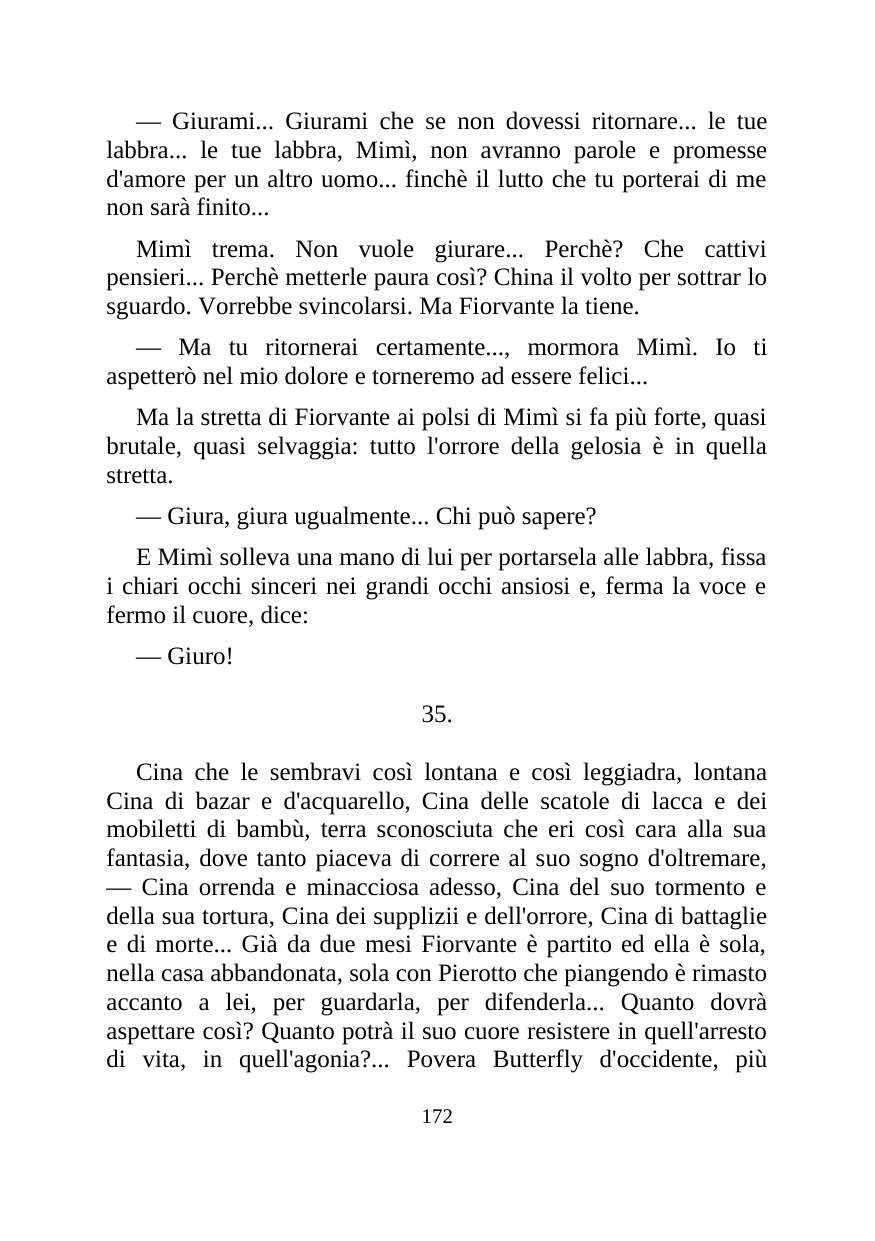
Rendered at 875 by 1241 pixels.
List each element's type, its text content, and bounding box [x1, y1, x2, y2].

text — Ma tu ritornerai certamente..., mormora Mimì. Io ti aspetterò nel mio dolore e torneremo ad essere felici... [106, 332, 768, 390]
text Cina che le sembravi così lontana e così leggiadra, lontana Cina di bazar e d'acquarello, Cina delle scatole di lacca e dei mobiletti di bambù, terra sconosciuta che eri così cara alla sua fantasia, dove tanto piaceva di correre al suo sogno d'oltremare, — Cina orrenda e minacciosa adesso, Cina del suo tormento e della sua tortura, Cina dei supplizii e dell'orrore, Cina di battaglie e di morte... Già da due mesi Fiorvante è partito ed ella è sola, nella casa abbandonata, sola con Pierotto che piangendo è rimasto accanto a lei, per guardarla, per difenderla... Quanto dovrà aspettare così? Quanto potrà il suo cuore resistere in quell'arresto di vita, in quell'agonia?... Povera Butterfly d'occidente, più [106, 757, 768, 1073]
text — Giuro! [106, 641, 768, 670]
text Mimì trema. Non vuole giurare... Perchè? Che cattivi pensieri... Perchè metterle paura così? China il volto per sottrar lo sguardo. Vorrebbe svincolarsi. Ma Fiorvante la tiene. [106, 234, 768, 320]
text Ma la stretta di Fiorvante ai polsi di Mimì si fa più forte, quasi brutale, quasi selvaggia: tutto l'orrore della gelosia è in quella stretta. [106, 402, 768, 489]
text — Giurami... Giurami che se non dovessi ritornare... le tue labbra... le tue labbra, Mimì, non avranno parole e promesse d'amore per un altro uomo... finchè il lutto che tu porterai di me non sarà finito... [106, 106, 768, 221]
text E Mimì solleva una mano di lui per portarsela alle labbra, fissa i chiari occhi sinceri nei grandi occhi ansiosi e, ferma la voce e fermo il cuore, dice: [106, 542, 768, 629]
text — Giura, giura ugualmente... Chi può sapere? [106, 501, 768, 530]
subtitle 35. [106, 699, 768, 728]
